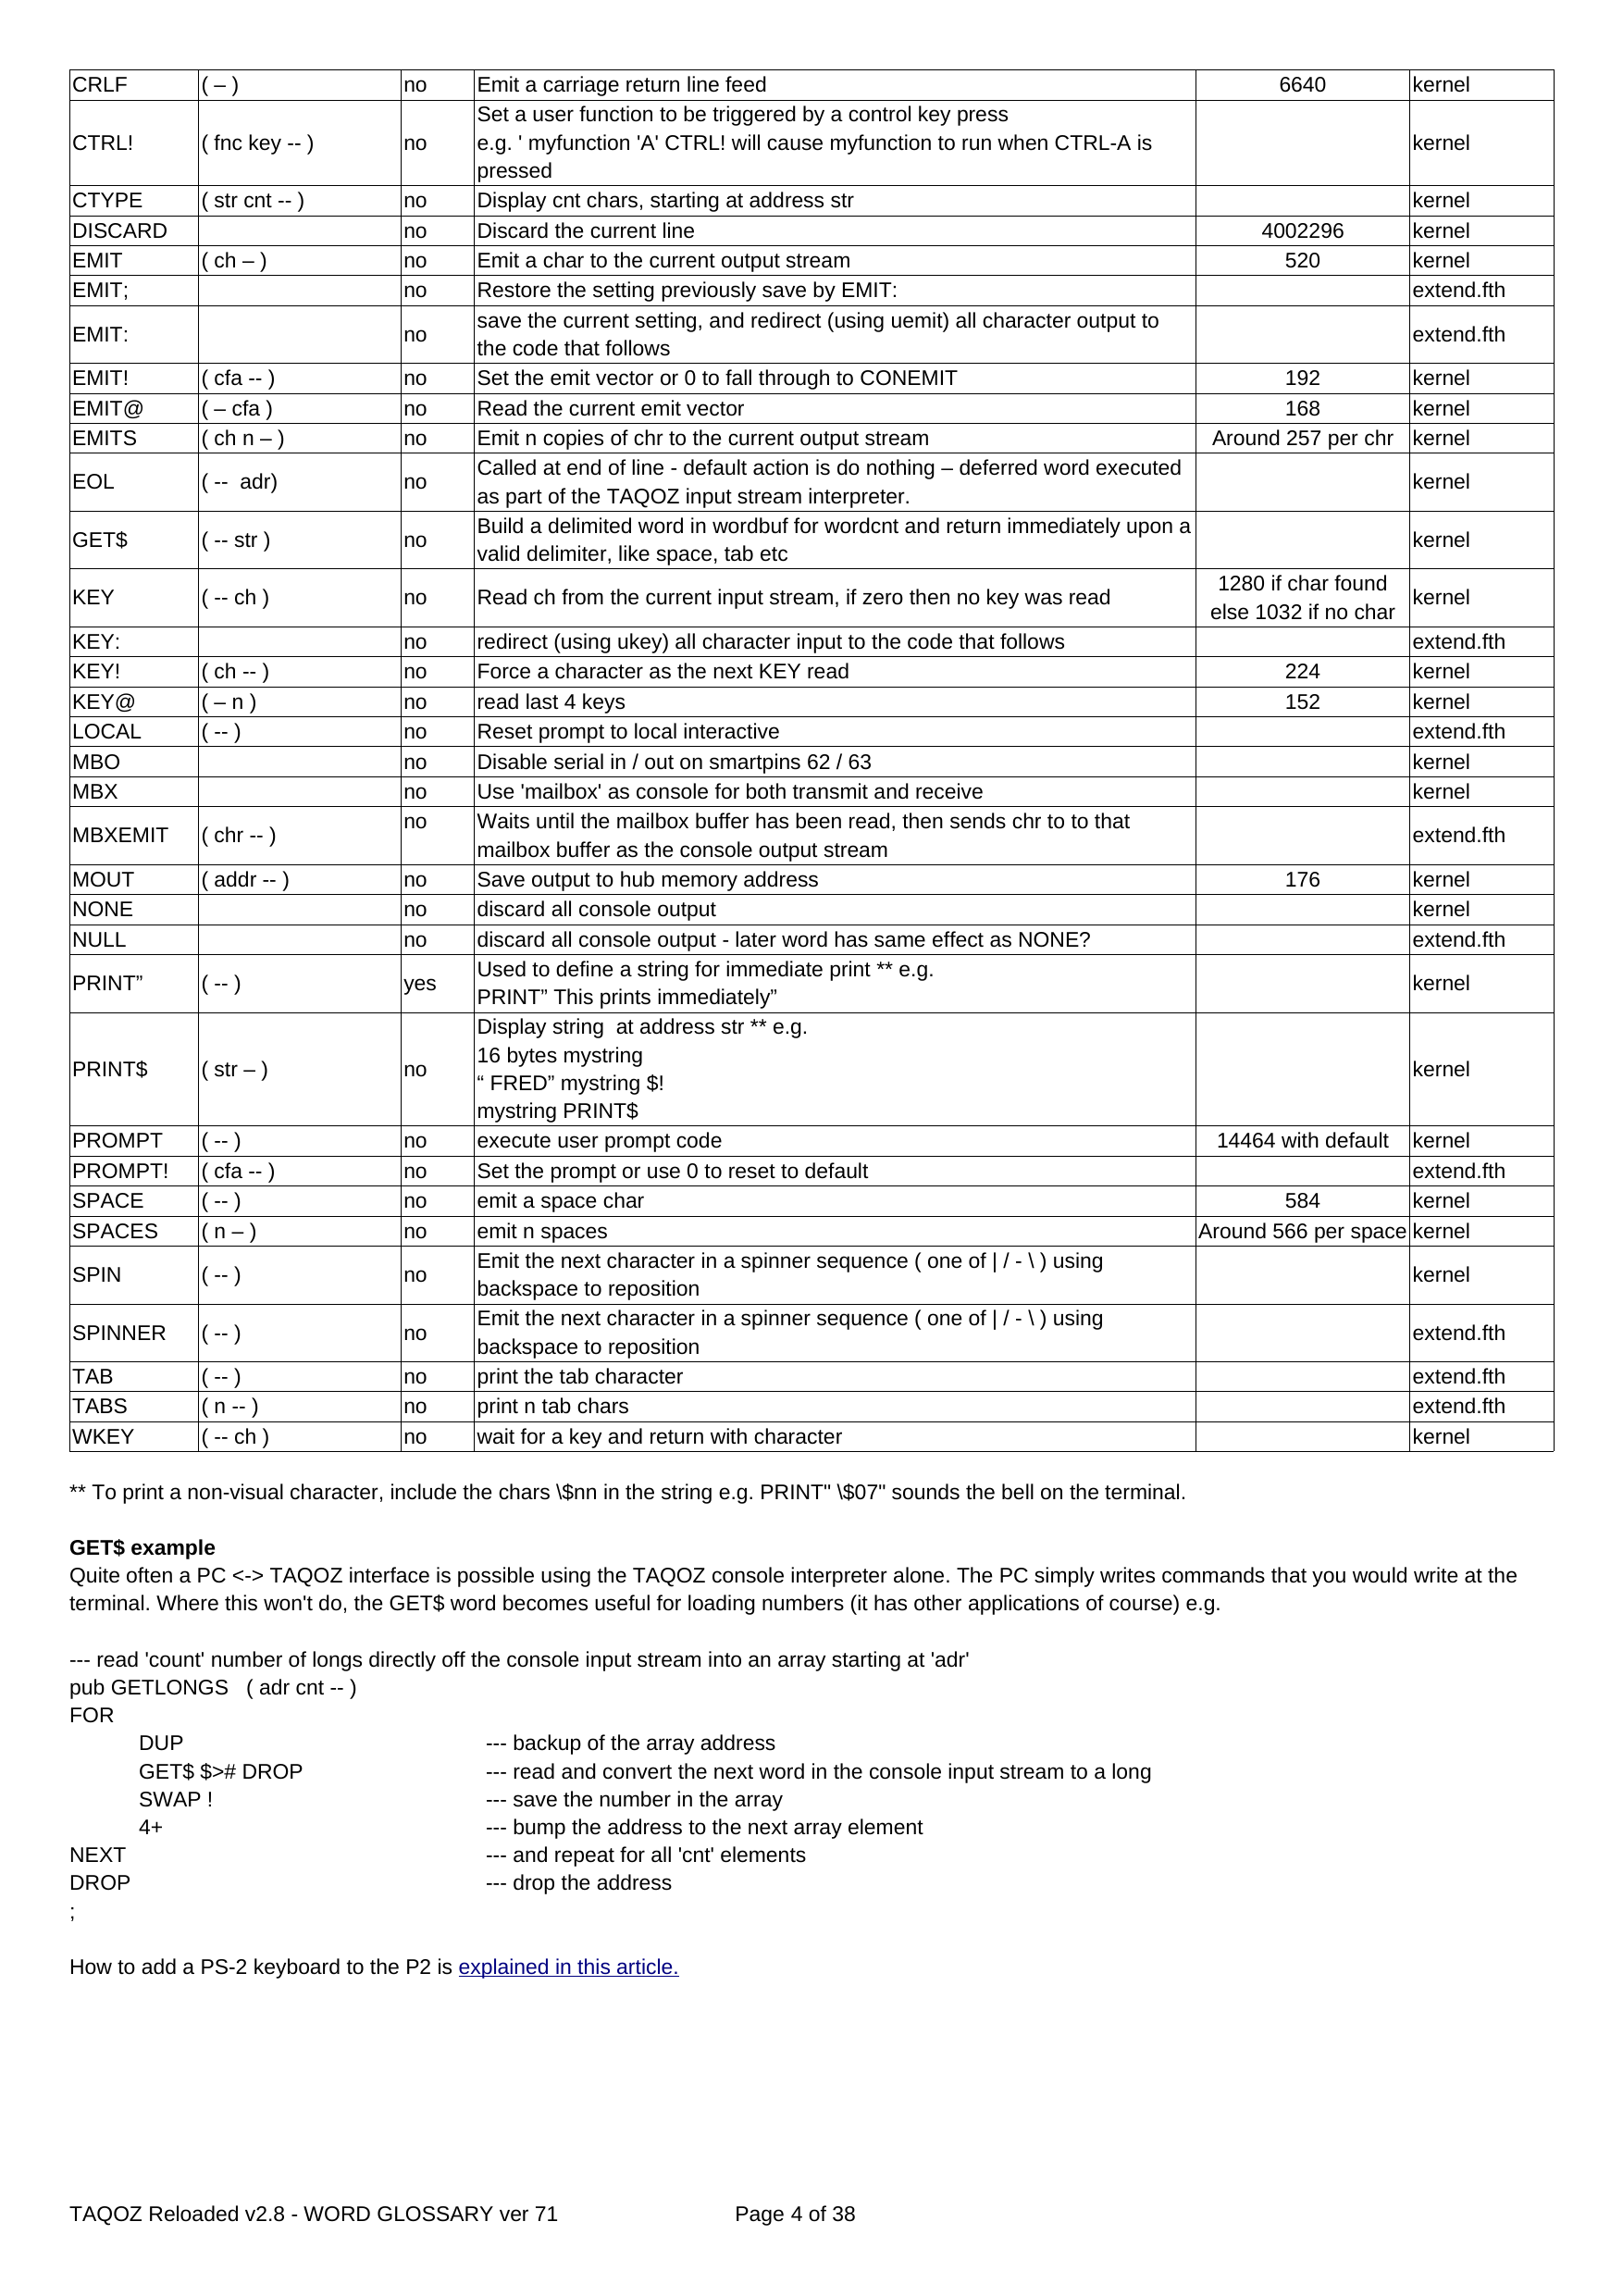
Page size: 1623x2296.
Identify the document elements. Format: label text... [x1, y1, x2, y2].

table_cell no [402, 895, 474, 924]
table_cell ( -- ) [199, 1126, 401, 1156]
table_cell emit a space char [475, 1186, 1196, 1215]
table_cell EMIT [70, 246, 198, 275]
text pub GETLONGS ( adr cnt -- ) [69, 1675, 1554, 1699]
table_cell no [402, 1305, 474, 1361]
table_cell yes [402, 955, 474, 1011]
table_cell LOCAL [70, 717, 198, 746]
table_cell discard all console output [475, 895, 1196, 924]
table_cell [199, 306, 401, 363]
text DUP --- backup of the array address [69, 1731, 1554, 1756]
table_cell no [402, 1422, 474, 1451]
table_cell kernel [1410, 453, 1554, 511]
table_cell kernel [1410, 217, 1554, 245]
table_cell extend.fth [1410, 276, 1554, 305]
table_cell ( ch n – ) [199, 424, 401, 453]
table_cell [199, 217, 401, 245]
table_cell [1196, 747, 1409, 776]
table_cell ( -- ) [199, 1305, 401, 1361]
table_cell extend.fth [1410, 1157, 1554, 1185]
table_cell Used to define a string for immediate print ** e.g. PRINT” This prints immediately” [475, 955, 1196, 1011]
table_cell discard all console output - later word has same effect as NONE? [475, 925, 1196, 954]
text DROP --- drop the address [69, 1870, 1554, 1895]
table_cell [1196, 1362, 1409, 1391]
table_cell EMIT: [70, 306, 198, 363]
table_cell [1196, 807, 1409, 864]
table_cell [1196, 1247, 1409, 1303]
table_cell SPACES [70, 1217, 198, 1246]
table_cell no [402, 101, 474, 185]
table_cell ( -- ) [199, 717, 401, 746]
text SWAP ! --- save the number in the array [69, 1787, 1554, 1811]
table_cell no [402, 1362, 474, 1391]
text 4+ --- bump the address to the next array element [69, 1815, 1554, 1839]
text Quite often a PC <-> TAQOZ interface is possible using the TAQOZ console interpreter alone. The PC simply writes commands that you would write at the terminal. Where this won't do, the GET$ word becomes useful for loading numbers (it has other applications of course) e.g. [69, 1563, 1554, 1616]
table_cell 224 [1196, 657, 1409, 687]
table_cell no [402, 627, 474, 656]
table_cell KEY: [70, 627, 198, 656]
table_cell emit n spaces [475, 1217, 1196, 1246]
table_cell kernel [1410, 101, 1554, 185]
table_cell MBX [70, 777, 198, 806]
table_cell KEY [70, 569, 198, 627]
table_cell TABS [70, 1392, 198, 1421]
table_cell kernel [1410, 1422, 1554, 1451]
table_cell kernel [1410, 512, 1554, 568]
table_cell Emit a carriage return line feed [475, 70, 1196, 99]
table_cell PROMPT [70, 1126, 198, 1156]
table_cell execute user prompt code [475, 1126, 1196, 1156]
table_cell [1196, 306, 1409, 363]
table_cell CTYPE [70, 186, 198, 215]
table_cell extend.fth [1410, 1362, 1554, 1391]
table_cell Build a delimited word in wordbuf for wordcnt and return immediately upon a valid delimiter, like space, tab etc [475, 512, 1196, 568]
table_cell no [402, 424, 474, 453]
table_cell Restore the setting previously save by EMIT: [475, 276, 1196, 305]
table_cell [1196, 512, 1409, 568]
table_cell kernel [1410, 688, 1554, 716]
table_cell [1196, 627, 1409, 656]
table_cell ( -- ) [199, 1247, 401, 1303]
table_cell print n tab chars [475, 1392, 1196, 1421]
table_cell no [402, 364, 474, 392]
table_cell Called at end of line - default action is do nothing – deferred word executed as part of the TAQOZ input stream interpreter. [475, 453, 1196, 511]
table_cell WKEY [70, 1422, 198, 1451]
table_cell kernel [1410, 394, 1554, 423]
table_cell ( ch -- ) [199, 657, 401, 687]
table_cell no [402, 925, 474, 954]
table_cell [1196, 276, 1409, 305]
table_cell kernel [1410, 186, 1554, 215]
table_cell kernel [1410, 955, 1554, 1011]
table_cell [1196, 1392, 1409, 1421]
table_cell ( cfa -- ) [199, 364, 401, 392]
table_cell no [402, 70, 474, 99]
table_cell no [402, 186, 474, 215]
table_cell [1196, 186, 1409, 215]
table_cell kernel [1410, 569, 1554, 627]
table_cell 6640 [1196, 70, 1409, 99]
table_cell ( – ) [199, 70, 401, 99]
table_cell PROMPT! [70, 1157, 198, 1185]
table_cell [1196, 925, 1409, 954]
table_cell redirect (using ukey) all character input to the code that follows [475, 627, 1196, 656]
table_cell Read ch from the current input stream, if zero then no key was read [475, 569, 1196, 627]
table_cell Use 'mailbox' as console for both transmit and receive [475, 777, 1196, 806]
table_cell no [402, 453, 474, 511]
table_cell no [402, 276, 474, 305]
table_cell no [402, 512, 474, 568]
table_cell Around 566 per space [1196, 1217, 1409, 1246]
table_cell ( cfa -- ) [199, 1157, 401, 1185]
table_cell no [402, 1013, 474, 1125]
table_cell 584 [1196, 1186, 1409, 1215]
table_cell Around 257 per chr [1196, 424, 1409, 453]
table_cell ( chr -- ) [199, 807, 401, 864]
table_cell Set the prompt or use 0 to reset to default [475, 1157, 1196, 1185]
table_cell kernel [1410, 895, 1554, 924]
table_cell extend.fth [1410, 925, 1554, 954]
table_cell Save output to hub memory address [475, 865, 1196, 894]
table_cell Display cnt chars, starting at address str [475, 186, 1196, 215]
text ; [69, 1899, 1554, 1923]
table_cell [1196, 955, 1409, 1011]
table_cell ( n – ) [199, 1217, 401, 1246]
table_cell [199, 747, 401, 776]
table_cell CTRL! [70, 101, 198, 185]
table_cell extend.fth [1410, 306, 1554, 363]
table_cell [199, 777, 401, 806]
table_cell Force a character as the next KEY read [475, 657, 1196, 687]
table_cell no [402, 688, 474, 716]
table_cell [1196, 1305, 1409, 1361]
table_cell no [402, 306, 474, 363]
table_cell EMIT; [70, 276, 198, 305]
table_cell ( addr -- ) [199, 865, 401, 894]
table_cell no [402, 747, 474, 776]
table_cell SPINNER [70, 1305, 198, 1361]
table_cell 192 [1196, 364, 1409, 392]
table_cell SPIN [70, 1247, 198, 1303]
text --- read 'count' number of longs directly off the console input stream into an array starting at 'adr' [69, 1647, 1554, 1671]
table_cell no [402, 569, 474, 627]
table_cell MOUT [70, 865, 198, 894]
table_cell extend.fth [1410, 717, 1554, 746]
table_cell Emit the next character in a spinner sequence ( one of | / - \ ) using backspace to reposition [475, 1247, 1196, 1303]
table_cell [199, 276, 401, 305]
table_cell Waits until the mailbox buffer has been read, then sends chr to to that mailbox buffer as the console output stream [475, 807, 1196, 864]
table_cell ( -- ch ) [199, 569, 401, 627]
table_cell EMIT! [70, 364, 198, 392]
table_cell 168 [1196, 394, 1409, 423]
table_cell Disable serial in / out on smartpins 62 / 63 [475, 747, 1196, 776]
table_cell ( n -- ) [199, 1392, 401, 1421]
table_cell print the tab character [475, 1362, 1196, 1391]
table_cell no [402, 246, 474, 275]
table_cell no [402, 1157, 474, 1185]
text FOR [69, 1703, 1554, 1727]
table_cell ( ch – ) [199, 246, 401, 275]
table_cell kernel [1410, 747, 1554, 776]
table_cell 1280 if char found else 1032 if no char [1196, 569, 1409, 627]
table_cell 176 [1196, 865, 1409, 894]
table_cell EMIT@ [70, 394, 198, 423]
table_cell MBXEMIT [70, 807, 198, 864]
table_cell no [402, 657, 474, 687]
table_cell no [402, 777, 474, 806]
table_cell read last 4 keys [475, 688, 1196, 716]
table_cell kernel [1410, 1126, 1554, 1156]
table_cell no [402, 1217, 474, 1246]
table_cell kernel [1410, 657, 1554, 687]
table_cell kernel [1410, 1186, 1554, 1215]
table_cell ( str – ) [199, 1013, 401, 1125]
table_cell extend.fth [1410, 1392, 1554, 1421]
table_cell ( -- adr) [199, 453, 401, 511]
table_cell no [402, 1126, 474, 1156]
table_cell no [402, 1247, 474, 1303]
table_cell PRINT” [70, 955, 198, 1011]
table_cell 520 [1196, 246, 1409, 275]
table_cell save the current setting, and redirect (using uemit) all character output to the code that follows [475, 306, 1196, 363]
table_cell ( -- str ) [199, 512, 401, 568]
table_cell PRINT$ [70, 1013, 198, 1125]
table_cell Emit n copies of chr to the current output stream [475, 424, 1196, 453]
table_cell no [402, 394, 474, 423]
table_cell extend.fth [1410, 627, 1554, 656]
table_cell ( – cfa ) [199, 394, 401, 423]
table_cell Set the emit vector or 0 to fall through to CONEMIT [475, 364, 1196, 392]
table_cell DISCARD [70, 217, 198, 245]
table_cell GET$ [70, 512, 198, 568]
table_cell ( -- ) [199, 1362, 401, 1391]
table_cell Discard the current line [475, 217, 1196, 245]
table_cell KEY! [70, 657, 198, 687]
text GET$ example [69, 1535, 1554, 1559]
table_cell no [402, 1186, 474, 1215]
table_cell MBO [70, 747, 198, 776]
table_cell wait for a key and return with character [475, 1422, 1196, 1451]
table_cell NULL [70, 925, 198, 954]
table_cell TAB [70, 1362, 198, 1391]
text NEXT --- and repeat for all 'cnt' elements [69, 1843, 1554, 1867]
table_cell ( -- ) [199, 1186, 401, 1215]
table_cell extend.fth [1410, 1305, 1554, 1361]
table_cell kernel [1410, 1013, 1554, 1125]
table_cell Display string at address str ** e.g. 16 bytes mystring “ FRED” mystring $! mystring PRINT$ [475, 1013, 1196, 1125]
table_cell extend.fth [1410, 807, 1554, 864]
table_cell KEY@ [70, 688, 198, 716]
table_cell EMITS [70, 424, 198, 453]
table_cell ( -- ch ) [199, 1422, 401, 1451]
table_cell no [402, 807, 474, 864]
table_cell [199, 627, 401, 656]
table_cell no [402, 217, 474, 245]
table_cell EOL [70, 453, 198, 511]
table_cell no [402, 1392, 474, 1421]
table_cell [199, 925, 401, 954]
table_cell NONE [70, 895, 198, 924]
table_cell kernel [1410, 777, 1554, 806]
table_cell Reset prompt to local interactive [475, 717, 1196, 746]
table_cell 14464 with default [1196, 1126, 1409, 1156]
text GET$ $># DROP --- read and convert the next word in the console input stream to a long [69, 1759, 1554, 1783]
table_cell [1196, 101, 1409, 185]
table_cell kernel [1410, 424, 1554, 453]
table_cell SPACE [70, 1186, 198, 1215]
table_cell kernel [1410, 246, 1554, 275]
table_cell no [402, 865, 474, 894]
table_cell [1196, 1422, 1409, 1451]
table_cell Emit the next character in a spinner sequence ( one of | / - \ ) using backspace to reposition [475, 1305, 1196, 1361]
table_cell 152 [1196, 688, 1409, 716]
table_cell kernel [1410, 70, 1554, 99]
table_cell [1196, 453, 1409, 511]
table_cell kernel [1410, 364, 1554, 392]
table_cell [1196, 717, 1409, 746]
text ** To print a non-visual character, include the chars \$nn in the string e.g. PRINT" \$07" sounds the bell on the terminal. [69, 1479, 1554, 1504]
table_cell [1196, 895, 1409, 924]
table_cell kernel [1410, 1247, 1554, 1303]
table_cell Emit a char to the current output stream [475, 246, 1196, 275]
table_cell CRLF [70, 70, 198, 99]
table_cell kernel [1410, 865, 1554, 894]
table_cell [1196, 1013, 1409, 1125]
table_cell [1196, 777, 1409, 806]
table_cell ( – n ) [199, 688, 401, 716]
table_cell [1196, 1157, 1409, 1185]
table_cell 4002296 [1196, 217, 1409, 245]
table_cell Set a user function to be triggered by a control key press e.g. ' myfunction 'A' CTRL! will cause myfunction to run when CTRL-A is pressed [475, 101, 1196, 185]
table_cell kernel [1410, 1217, 1554, 1246]
table_cell [199, 895, 401, 924]
table_cell ( -- ) [199, 955, 401, 1011]
table_cell ( fnc key -- ) [199, 101, 401, 185]
table_cell ( str cnt -- ) [199, 186, 401, 215]
table_cell no [402, 717, 474, 746]
text How to add a PS-2 keyboard to the P2 is explained in this article. [69, 1955, 1554, 1979]
table_cell Read the current emit vector [475, 394, 1196, 423]
